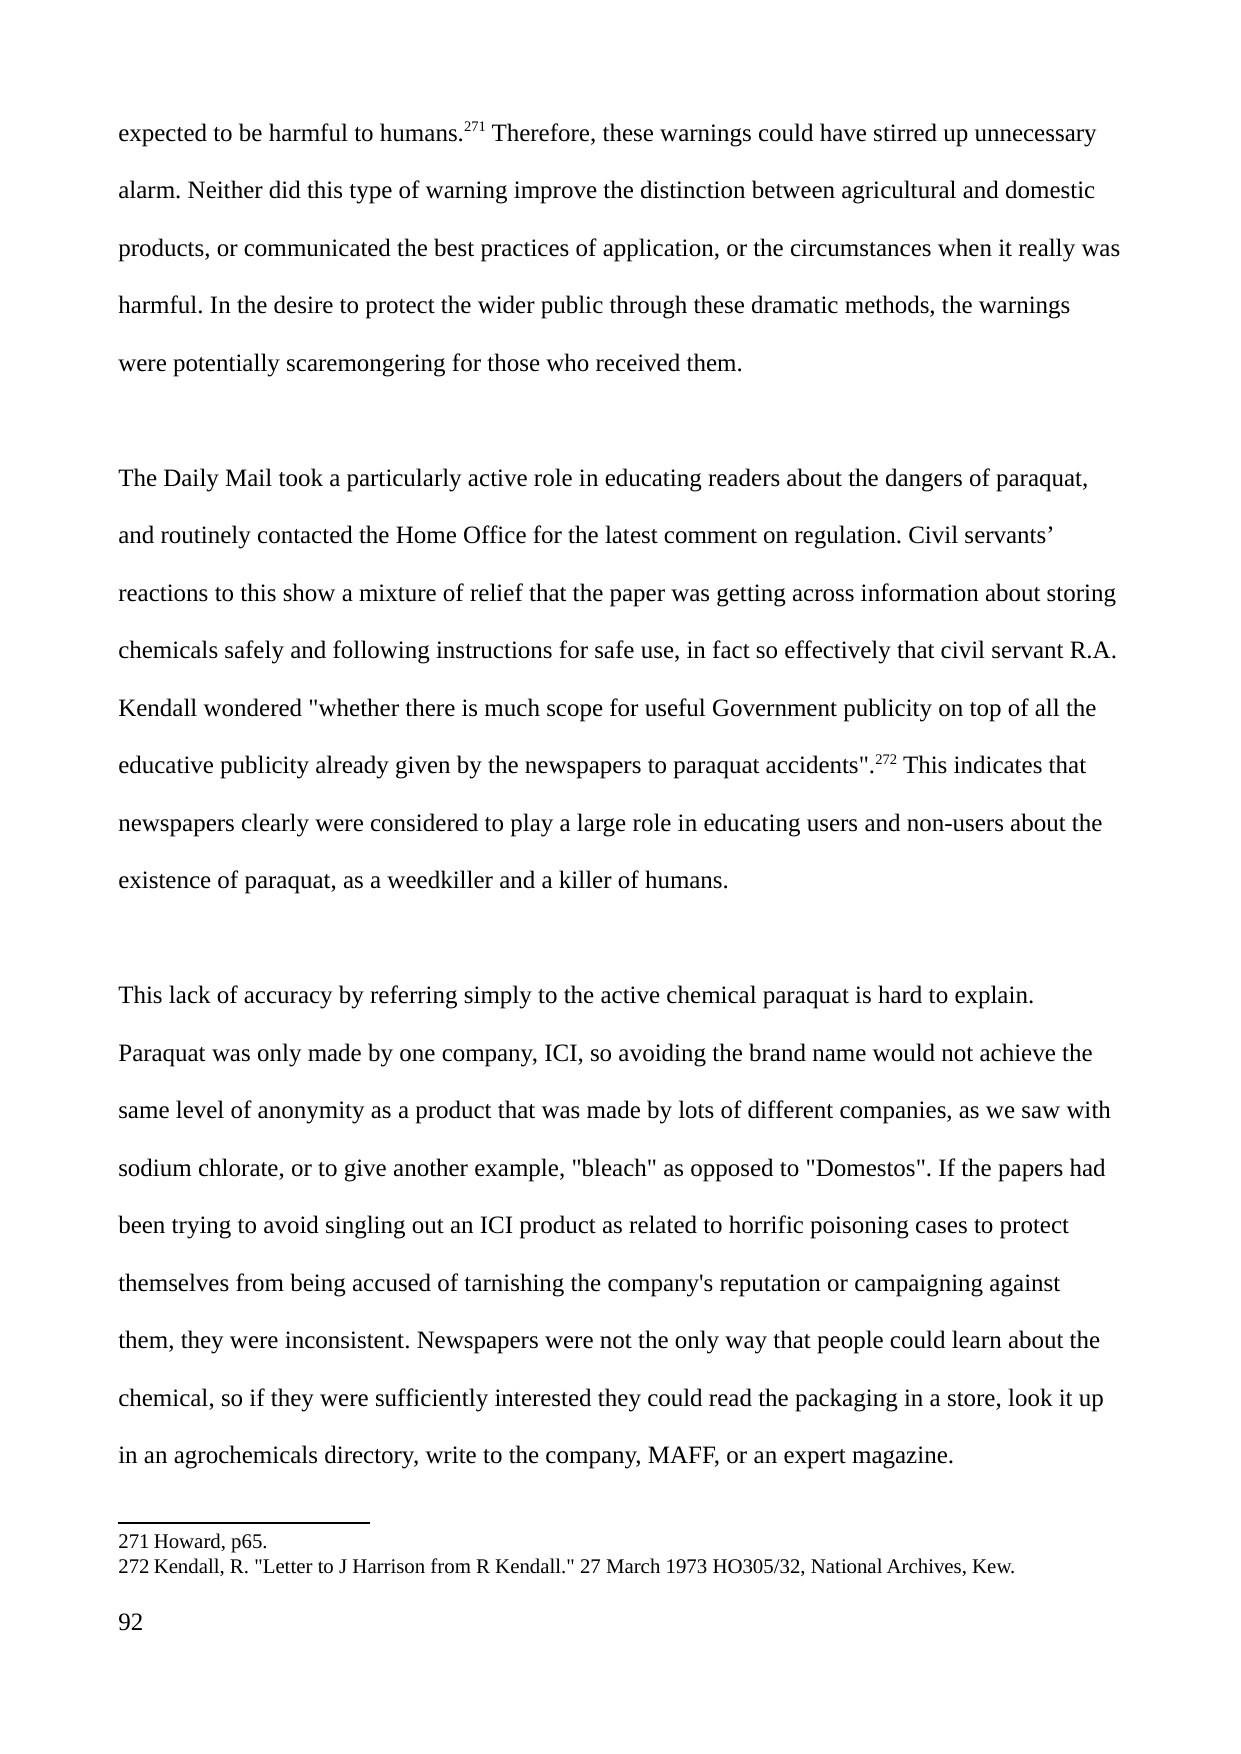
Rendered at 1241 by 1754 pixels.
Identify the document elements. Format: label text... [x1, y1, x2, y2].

text expected to be harmful to humans. Therefore, these warnings could have stirred up unnecessary alarm. Neither did this type of warning improve the distinction between agricultural and domestic products, or communicated the best practices of application, or the circumstances when it really was harmful. In the desire to protect the wider public through these dramatic methods, the warnings were potentially scaremongering for those who received them. [118, 118, 1122, 377]
text Howard, p65. [118, 1529, 1122, 1553]
text The Daily Mail took a particularly active role in educating readers about the dangers of paraquat, and routinely contacted the Home Office for the latest comment on regulation. Civil servants’ reactions to this show a mixture of relief that the paper was getting across information about storing chemicals safely and following instructions for safe use, in fact so effectively that civil servant R.A. Kendall wondered "whether there is much scope for useful Government publicity on top of all the educative publicity already given by the newspapers to paraquat accidents". This indicates that newspapers clearly were considered to play a large role in educating users and non-users about the existence of paraquat, as a weedkiller and a killer of humans. [118, 463, 1122, 894]
text Kendall, R. "Letter to J Harrison from R Kendall." 27 March 1973 HO305/32, National Archives, Kew. [118, 1553, 1122, 1578]
text This lack of accuracy by referring simply to the active chemical paraquat is hard to explain. Paraquat was only made by one company, ICI, so avoiding the brand name would not achieve the same level of anonymity as a product that was made by lots of different companies, as we saw with sodium chlorate, or to give another example, "bleach" as opposed to "Domestos". If the papers had been trying to avoid singling out an ICI product as related to horrific poisoning cases to protect themselves from being accused of tarnishing the company's reputation or campaigning against them, they were inconsistent. Newspapers were not the only way that people could learn about the chemical, so if they were sufficiently interested they could read the packaging in a store, look it up in an agrochemicals directory, write to the company, MAFF, or an expert magazine. [118, 981, 1122, 1469]
